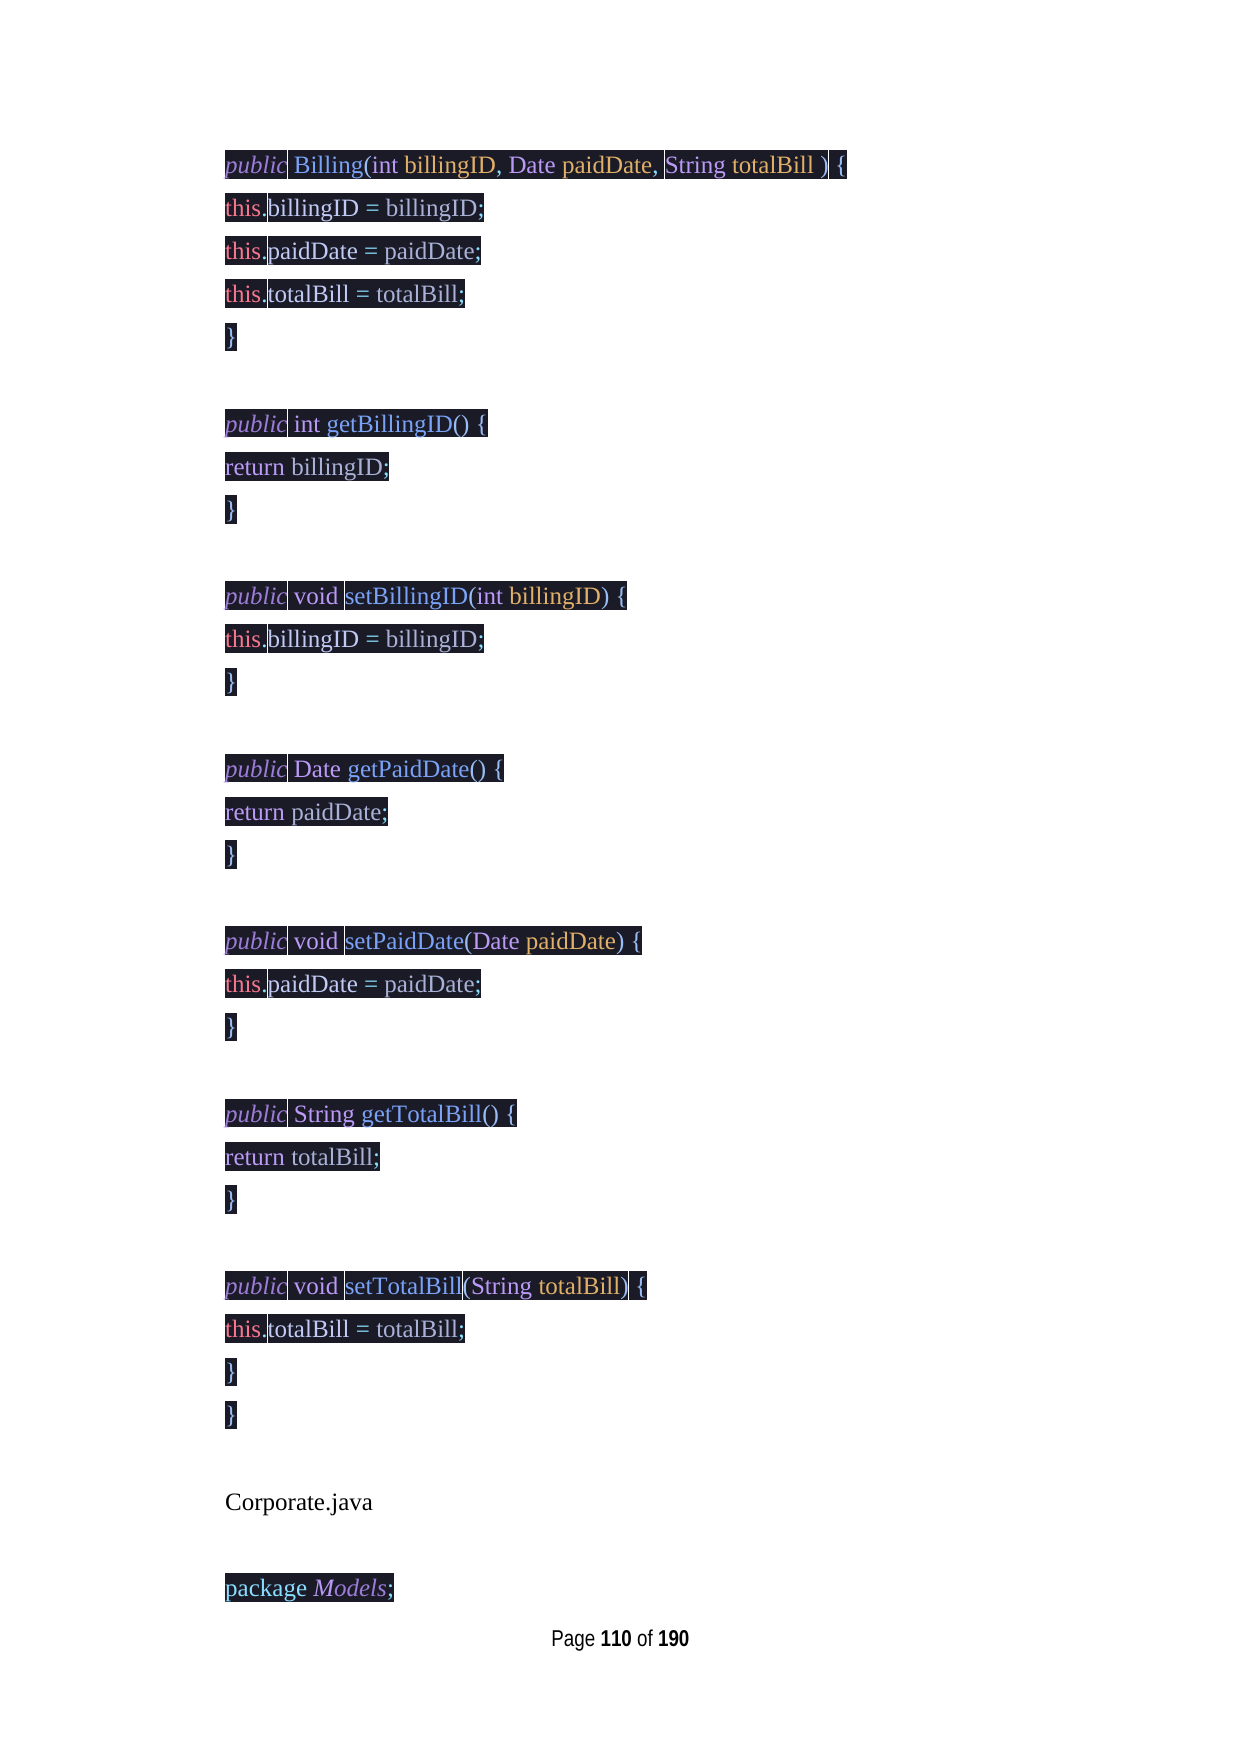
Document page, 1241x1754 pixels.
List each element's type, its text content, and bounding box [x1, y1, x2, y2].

text public void setPaidDate(Date paidDate) { [225, 926, 1090, 955]
text } [225, 1357, 1090, 1386]
text return billingID; [225, 452, 1090, 481]
text package Models; [225, 1573, 1090, 1602]
text public void setBillingID(int billingID) { [225, 581, 1090, 610]
text this.billingID = billingID; [225, 624, 1090, 653]
text } [225, 1012, 1090, 1041]
text public Billing(int billingID, Date paidDate, String totalBill ) { [225, 150, 1090, 179]
text this.totalBill = totalBill; [225, 1314, 1090, 1343]
text this.billingID = billingID; [225, 193, 1090, 222]
text public String getTotalBill() { [225, 1099, 1090, 1127]
text } [225, 840, 1090, 869]
text this.paidDate = paidDate; [225, 969, 1090, 998]
text this.totalBill = totalBill; [225, 279, 1090, 308]
text public Date getPaidDate() { [225, 754, 1090, 782]
text } [225, 1185, 1090, 1214]
text } [225, 322, 1090, 351]
text } [225, 667, 1090, 696]
text public int getBillingID() { [225, 409, 1090, 437]
text Corporate.java [225, 1487, 1090, 1516]
text return totalBill; [225, 1142, 1090, 1171]
text public void setTotalBill(String totalBill) { [225, 1271, 1090, 1300]
text } [225, 1401, 1090, 1429]
text } [225, 495, 1090, 524]
text return paidDate; [225, 797, 1090, 826]
text this.paidDate = paidDate; [225, 236, 1090, 265]
